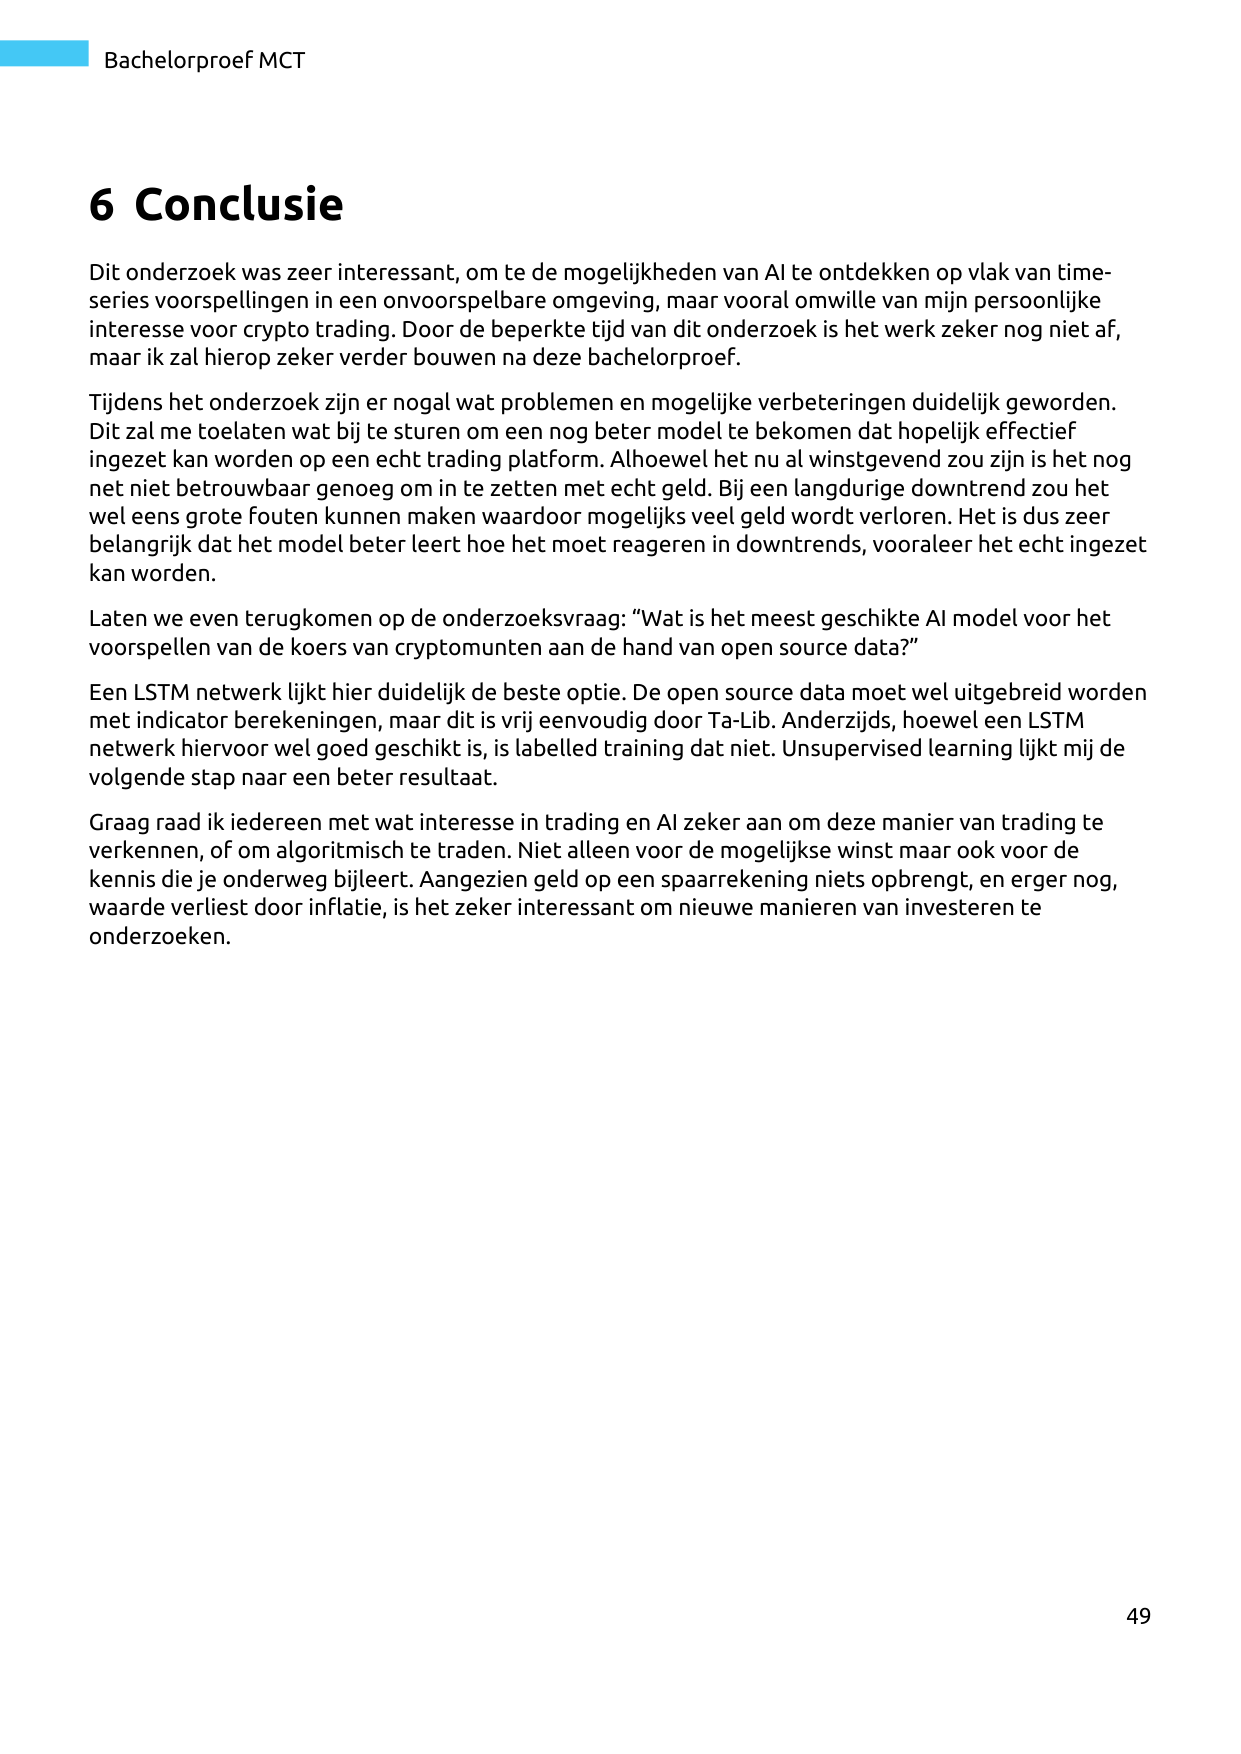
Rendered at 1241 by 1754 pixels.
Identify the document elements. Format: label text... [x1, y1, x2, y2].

text Laten we even terugkomen op de onderzoeksvraag: “Wat is het meest geschikte AI model voor het voorspellen van de koers van cryptomunten aan de hand van open source data?” [89, 604, 1152, 659]
text Graag raad ik iedereen met wat interesse in trading en AI zeker aan om deze manier van trading te verkennen, of om algoritmisch te traden. Niet alleen voor de mogelijkse winst maar ook voor de kennis die je onderweg bijleert. Aangezien geld op een spaarrekening niets opbrengt, en erger nog, waarde verliest door inflatie, is het zeker interessant om nieuwe manieren van investeren te onderzoeken. [89, 808, 1152, 948]
subtitle Conclusie [89, 177, 1152, 229]
text Dit onderzoek was zeer interessant, om te de mogelijkheden van AI te ontdekken op vlak van time-series voorspellingen in een onvoorspelbare omgeving, maar vooral omwille van mijn persoonlijke interesse voor crypto trading. Door de beperkte tijd van dit onderzoek is het werk zeker nog niet af, maar ik zal hierop zeker verder bouwen na deze bachelorproef. [89, 258, 1152, 370]
text Tijdens het onderzoek zijn er nogal wat problemen en mogelijke verbeteringen duidelijk geworden. Dit zal me toelaten wat bij te sturen om een nog beter model te bekomen dat hopelijk effectief ingezet kan worden op een echt trading platform. Alhoewel het nu al winstgevend zou zijn is het nog net niet betrouwbaar genoeg om in te zetten met echt geld. Bij een langdurige downtrend zou het wel eens grote fouten kunnen maken waardoor mogelijks veel geld wordt verloren. Het is dus zeer belangrijk dat het model beter leert hoe het moet reageren in downtrends, vooraleer het echt ingezet kan worden. [89, 389, 1152, 586]
text Een LSTM netwerk lijkt hier duidelijk de beste optie. De open source data moet wel uitgebreid worden met indicator berekeningen, maar dit is vrij eenvoudig door Ta-Lib. Anderzijds, hoewel een LSTM netwerk hiervoor wel goed geschikt is, is labelled training dat niet. Unsupervised learning lijkt mij de volgende stap naar een beter resultaat. [89, 678, 1152, 790]
